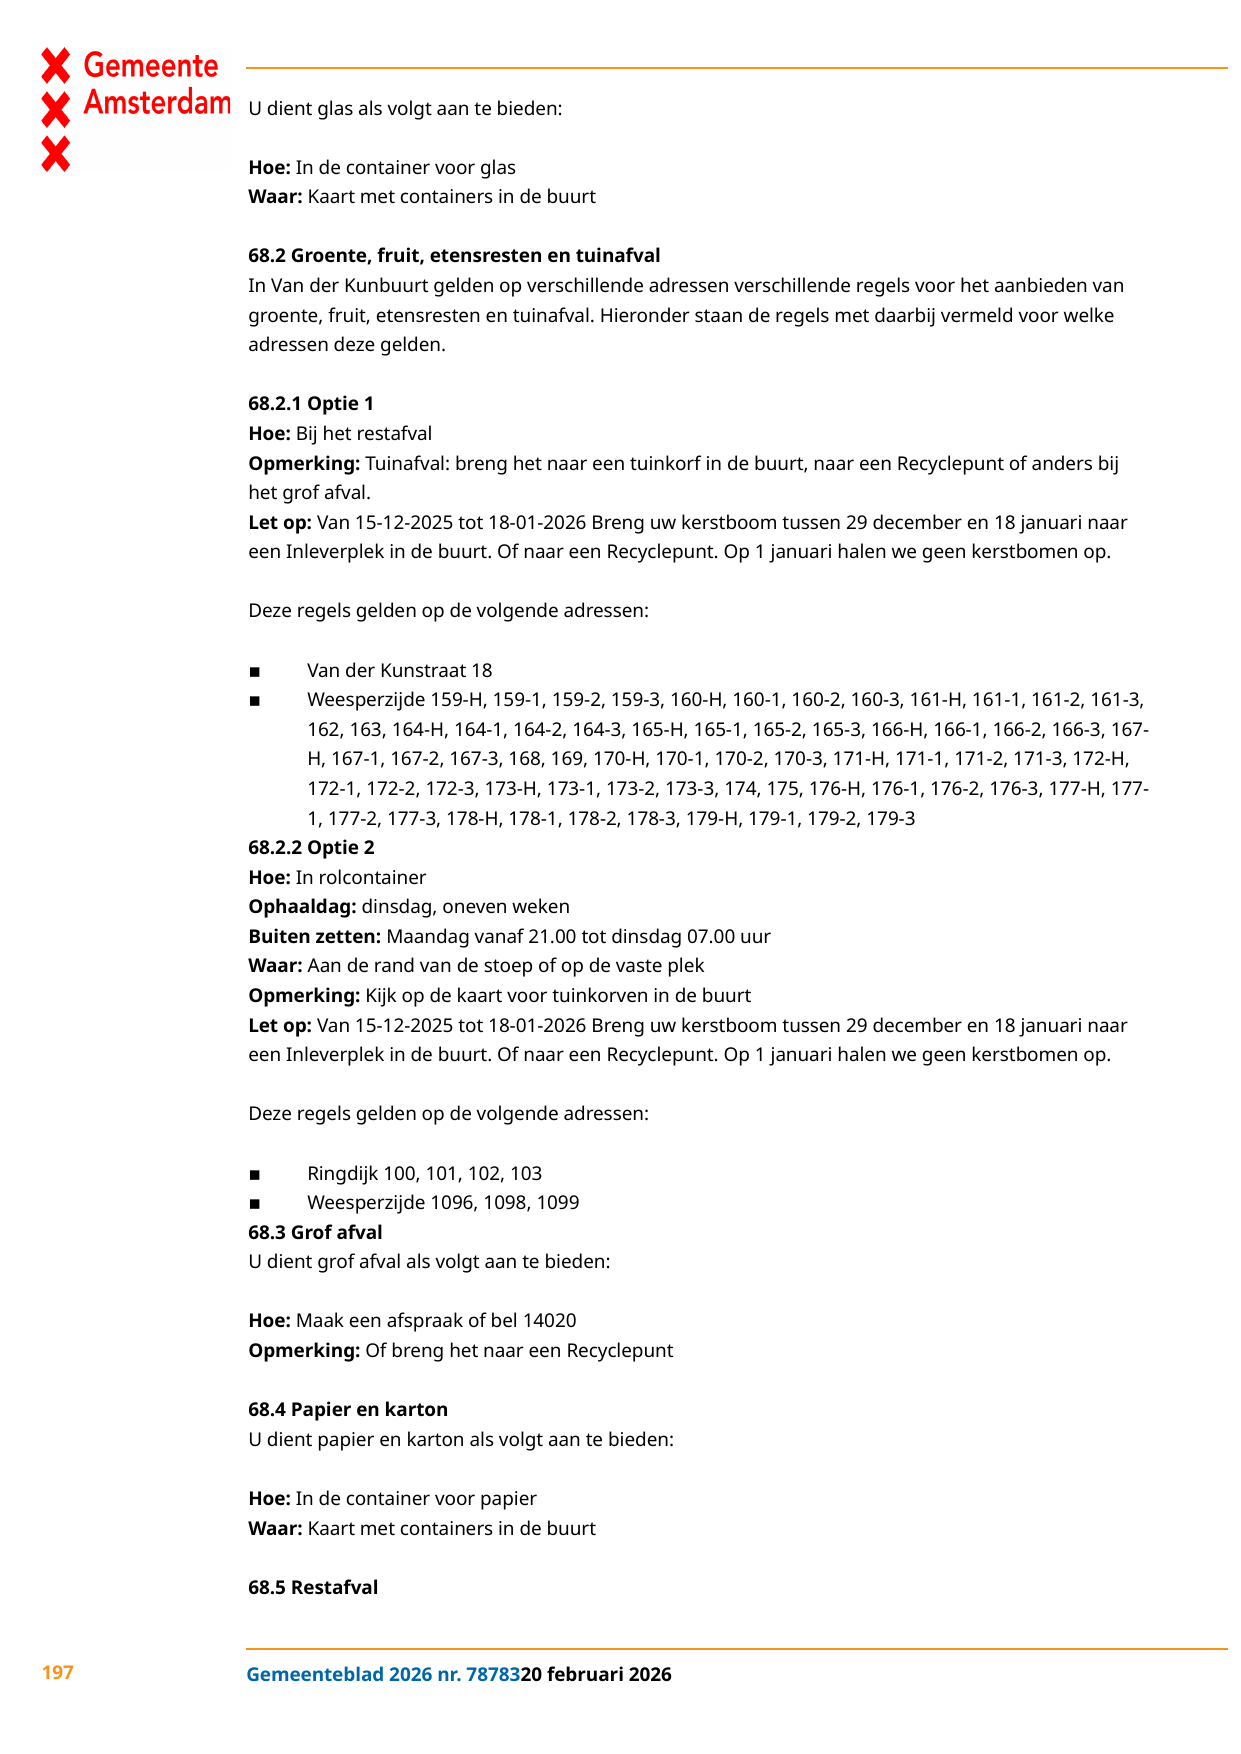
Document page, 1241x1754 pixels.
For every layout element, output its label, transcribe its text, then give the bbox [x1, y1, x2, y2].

text Buiten zetten: Maandag vanaf 21.00 tot dinsdag 07.00 uur [248, 923, 1152, 949]
text Ophaaldag: dinsdag, oneven weken [248, 893, 1152, 919]
text U dient grof afval als volgt aan te bieden: [248, 1248, 1152, 1274]
picture [41, 47, 231, 172]
text Opmerking: Of breng het naar een Recyclepunt [248, 1337, 1152, 1363]
text 68.4 Papier en karton [248, 1396, 1152, 1422]
list Ringdijk 100, 101, 102, 103 [248, 1160, 1152, 1186]
list Van der Kunstraat 18 [248, 657, 1152, 683]
text 68.3 Grof afval [248, 1219, 1152, 1245]
text U dient papier en karton als volgt aan te bieden: [248, 1426, 1152, 1452]
text U dient glas als volgt aan te bieden: [248, 95, 1152, 121]
text Opmerking: Tuinafval: breng het naar een tuinkorf in de buurt, naar een Recyclepunt of anders bij het grof afval. [248, 450, 1152, 505]
text Waar: Kaart met containers in de buurt [248, 1515, 1152, 1541]
text Hoe: Maak een afspraak of bel 14020 [248, 1308, 1152, 1333]
list Weesperzijde 1096, 1098, 1099 [248, 1189, 1152, 1215]
text Opmerking: Kijk op de kaart voor tuinkorven in de buurt [248, 982, 1152, 1008]
text In Van der Kunbuurt gelden op verschillende adressen verschillende regels voor het aanbieden van groente, fruit, etensresten en tuinafval. Hieronder staan de regels met daarbij vermeld voor welke adressen deze gelden. [248, 272, 1152, 357]
text Deze regels gelden op de volgende adressen: [248, 598, 1152, 623]
list Weesperzijde 159-H, 159-1, 159-2, 159-3, 160-H, 160-1, 160-2, 160-3, 161-H, 161-1, 161-2, 161-3, 162, 163, 164-H, 164-1, 164-2, 164-3, 165-H, 165-1, 165-2, 165-3, 166-H, 166-1, 166-2, 166-3, 167-H, 167-1, 167-2, 167-3, 168, 169, 170-H, 170-1, 170-2, 170-3, 171-H, 171-1, 171-2, 171-3, 172-H, 172-1, 172-2, 172-3, 173-H, 173-1, 173-2, 173-3, 174, 175, 176-H, 176-1, 176-2, 176-3, 177-H, 177-1, 177-2, 177-3, 178-H, 178-1, 178-2, 178-3, 179-H, 179-1, 179-2, 179-3 [248, 686, 1152, 831]
text 68.5 Restafval [248, 1574, 1152, 1600]
text 68.2.1 Optie 1 [248, 391, 1152, 416]
text Hoe: In de container voor glas [248, 154, 1152, 180]
text 68.2 Groente, fruit, etensresten en tuinafval [248, 243, 1152, 268]
text 68.2.2 Optie 2 [248, 834, 1152, 860]
text Hoe: Bij het restafval [248, 420, 1152, 446]
text Waar: Aan de rand van de stoep of op de vaste plek [248, 953, 1152, 978]
text Let op: Van 15-12-2025 tot 18-01-2026 Breng uw kerstboom tussen 29 december en 18 januari naar een Inleverplek in de buurt. Of naar een Recyclepunt. Op 1 januari halen we geen kerstbomen op. [248, 1012, 1152, 1067]
text Hoe: In rolcontainer [248, 864, 1152, 890]
text Hoe: In de container voor papier [248, 1485, 1152, 1511]
text Waar: Kaart met containers in de buurt [248, 183, 1152, 209]
text Let op: Van 15-12-2025 tot 18-01-2026 Breng uw kerstboom tussen 29 december en 18 januari naar een Inleverplek in de buurt. Of naar een Recyclepunt. Op 1 januari halen we geen kerstbomen op. [248, 509, 1152, 564]
text Deze regels gelden op de volgende adressen: [248, 1101, 1152, 1126]
